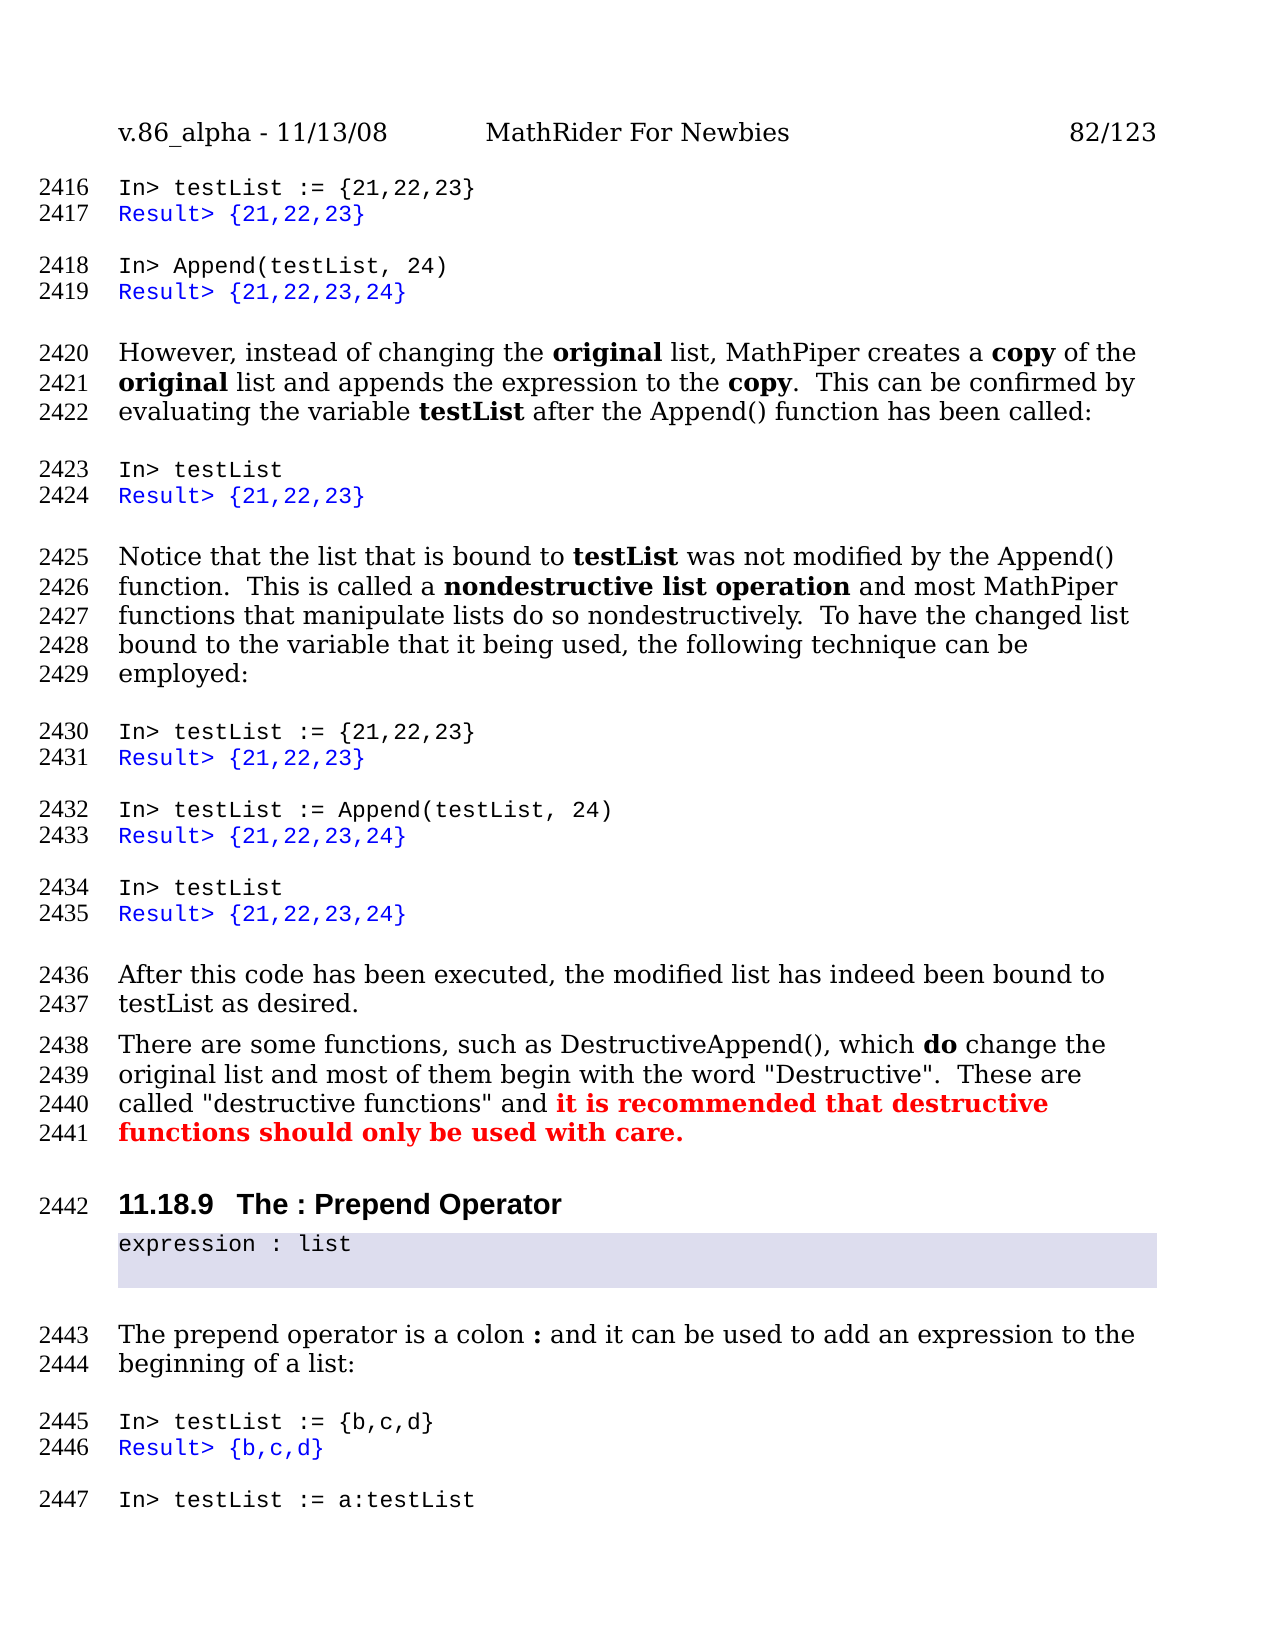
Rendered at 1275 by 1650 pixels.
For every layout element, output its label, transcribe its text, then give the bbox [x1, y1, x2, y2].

text In> Append(testList, 24) [118, 254, 1157, 281]
text Result> {21,22,23} [118, 203, 1157, 229]
table_header expression : list [118, 1233, 1157, 1288]
text The prepend operator is a colon : and it can be used to add an expression to the beginning of a list: [118, 1320, 1157, 1378]
text In> testList := {21,22,23} [118, 177, 1157, 203]
text In> testList := {21,22,23} [118, 721, 1157, 747]
text Result> {21,22,23,24} [118, 824, 1157, 850]
text Notice that the list that is bound to testList was not modified by the Append() function. This is called a nondestructive list operation and most MathPiper functions that manipulate lists do so nondestructively. To have the changed list bound to the variable that it being used, the following technique can be employed: [118, 542, 1157, 689]
subtitle The : Prepend Operator [118, 1187, 1157, 1220]
text After this code has been executed, the modified list has indeed been bound to testList as desired. [118, 960, 1157, 1018]
text In> testList := {b,c,d} [118, 1410, 1157, 1436]
text Result> {b,c,d} [118, 1436, 1157, 1462]
text In> testList := Append(testList, 24) [118, 798, 1157, 824]
text However, instead of changing the original list, MathPiper creates a copy of the original list and appends the expression to the copy. This can be confirmed by evaluating the variable testList after the Append() function has been called: [118, 338, 1157, 427]
text Result> {21,22,23,24} [118, 281, 1157, 306]
text Result> {21,22,23} [118, 747, 1157, 772]
text In> testList := a:testList [118, 1488, 1157, 1514]
text Result> {21,22,23} [118, 484, 1157, 510]
text In> testList [118, 458, 1157, 484]
text Result> {21,22,23,24} [118, 902, 1157, 928]
text In> testList [118, 876, 1157, 902]
text There are some functions, such as DestructiveAppend(), which do change the original list and most of them begin with the word "Destructive". These are called "destructive functions" and it is recommended that destructive functions should only be used with care. [118, 1031, 1157, 1148]
